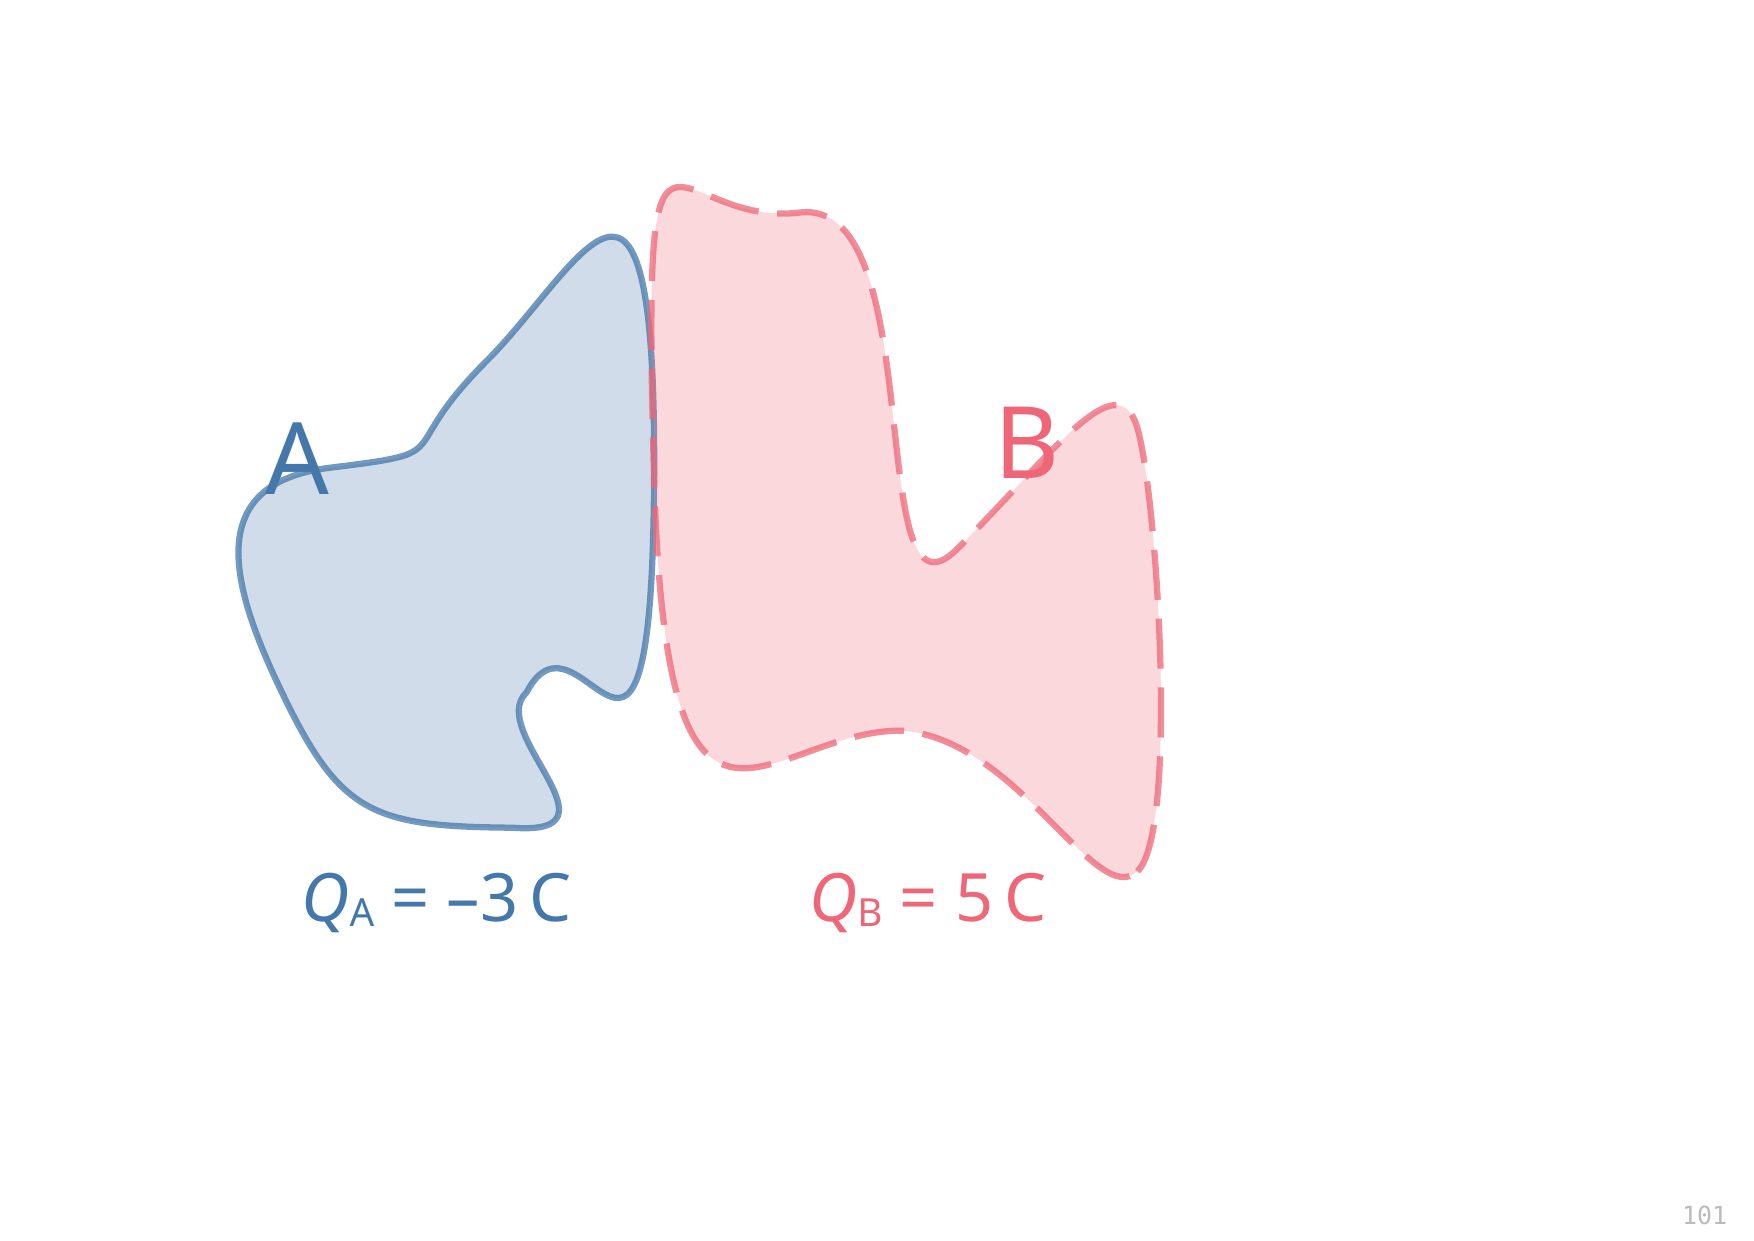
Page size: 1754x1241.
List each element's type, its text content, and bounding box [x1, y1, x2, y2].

text_box QB = 5 C [794, 833, 1063, 922]
text_box A [250, 380, 358, 495]
text_box [238, 187, 1161, 878]
text_box QA = –3 C [286, 833, 595, 922]
text_box B [979, 364, 1071, 480]
